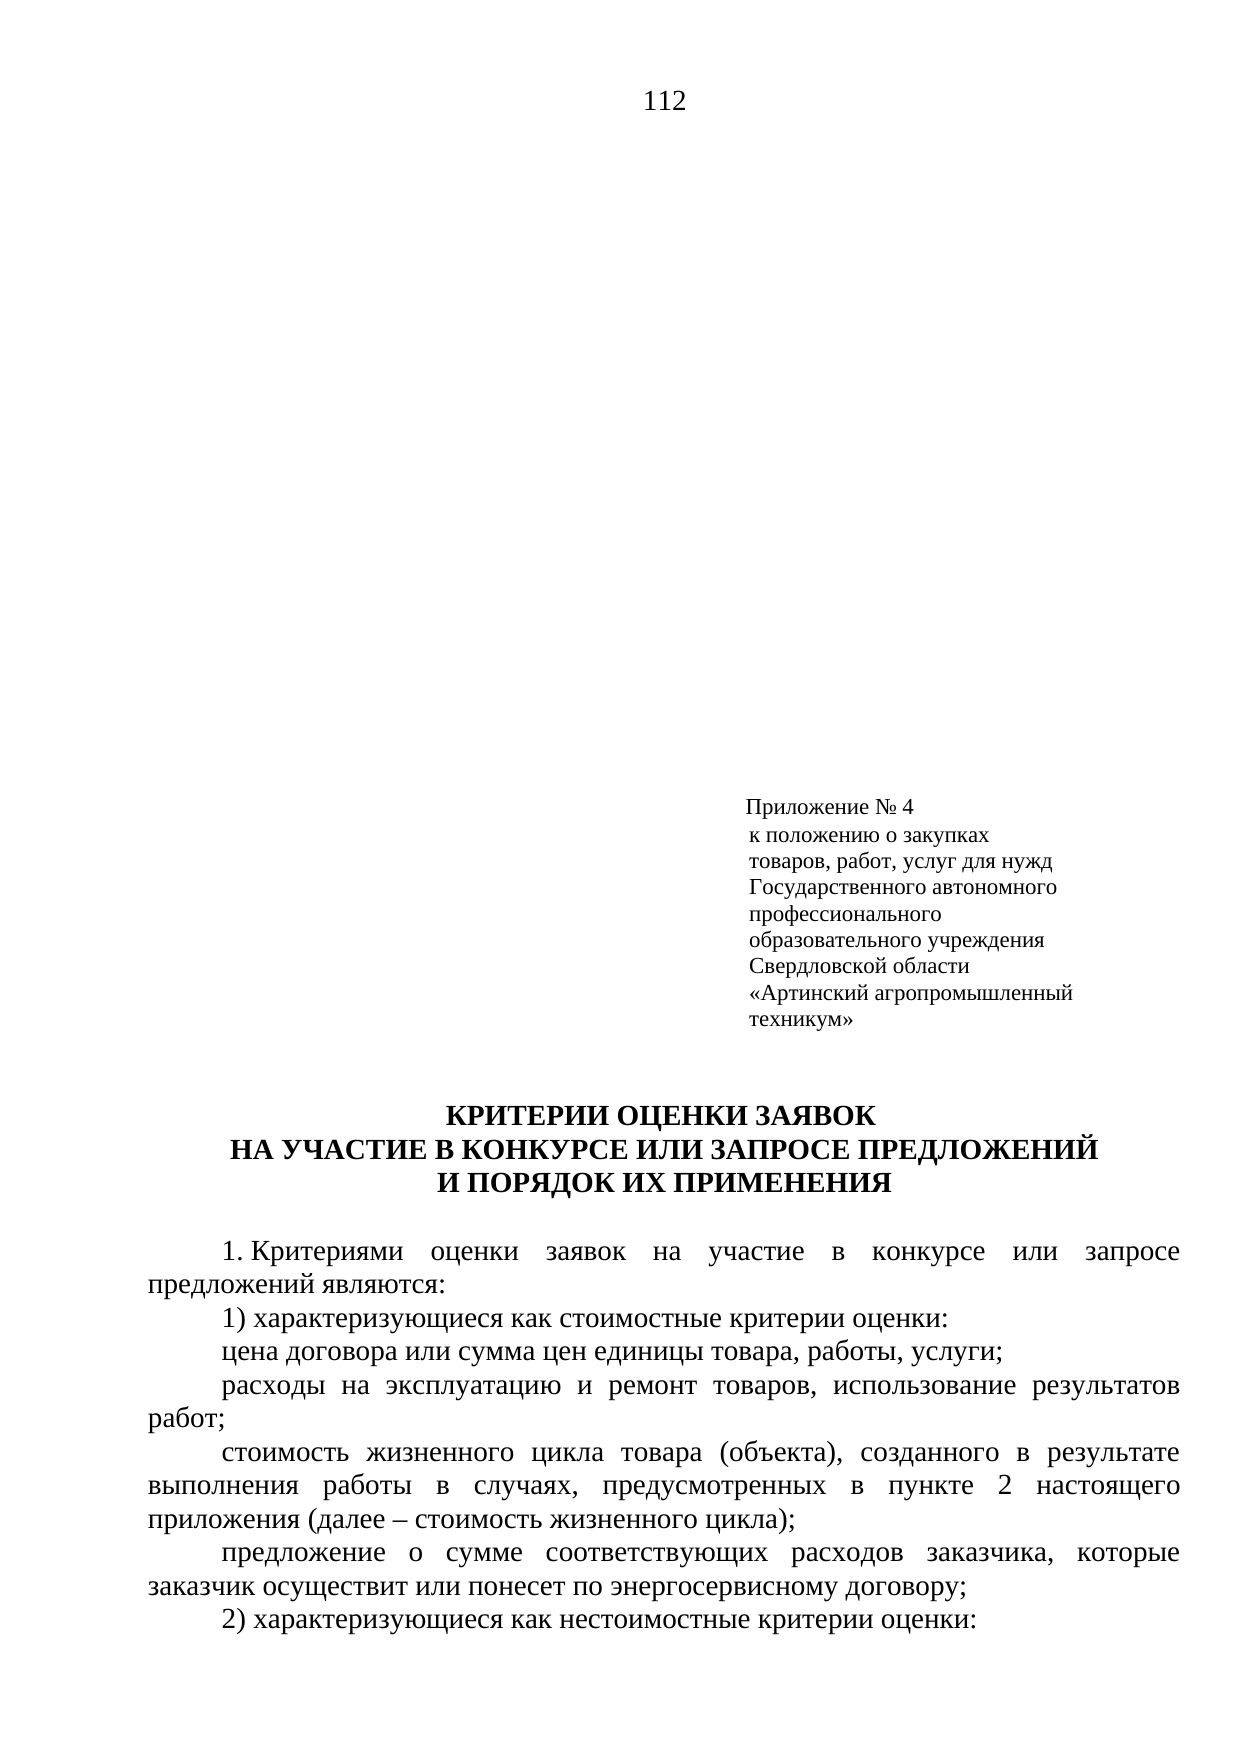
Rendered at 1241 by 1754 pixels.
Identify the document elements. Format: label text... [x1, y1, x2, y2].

text НА УЧАСТИЕ В КОНКУРСЕ ИЛИ ЗАПРОСЕ ПРЕДЛОЖЕНИЙ [148, 1132, 1181, 1166]
text И ПОРЯДОК ИХ ПРИМЕНЕНИЯ [148, 1166, 1181, 1199]
text предложение о сумме соответствующих расходов заказчика, которые заказчик осуществит или понесет по энергосервисному договору; [148, 1534, 1181, 1602]
text Приложение № 4 [148, 787, 1181, 821]
text образовательного учреждения [148, 926, 1181, 952]
text КРИТЕРИИ ОЦЕНКИ ЗАЯВОК [148, 1098, 1181, 1132]
text Свердловской области [148, 952, 1181, 979]
text Государственного автономного [148, 873, 1181, 900]
text «Артинский агропромышленный [148, 979, 1181, 1005]
text стоимость жизненного цикла товара (объекта), созданного в результате выполнения работы в случаях, предусмотренных в пункте 2 настоящего приложения (далее – стоимость жизненного цикла); [148, 1434, 1181, 1534]
text к положению о закупках [148, 821, 1181, 847]
text профессионального [148, 900, 1181, 926]
text 1) характеризующиеся как стоимостные критерии оценки: [148, 1300, 1181, 1333]
text расходы на эксплуатацию и ремонт товаров, использование результатов работ; [148, 1367, 1181, 1434]
text 2) характеризующиеся как нестоимостные критерии оценки: [148, 1602, 1181, 1635]
text товаров, работ, услуг для нужд [148, 847, 1181, 873]
text 1. Критериями оценки заявок на участие в конкурсе или запросе предложений являются: [148, 1233, 1181, 1300]
text цена договора или сумма цен единицы товара, работы, услуги; [148, 1333, 1181, 1367]
text техникум» [148, 1005, 1181, 1031]
